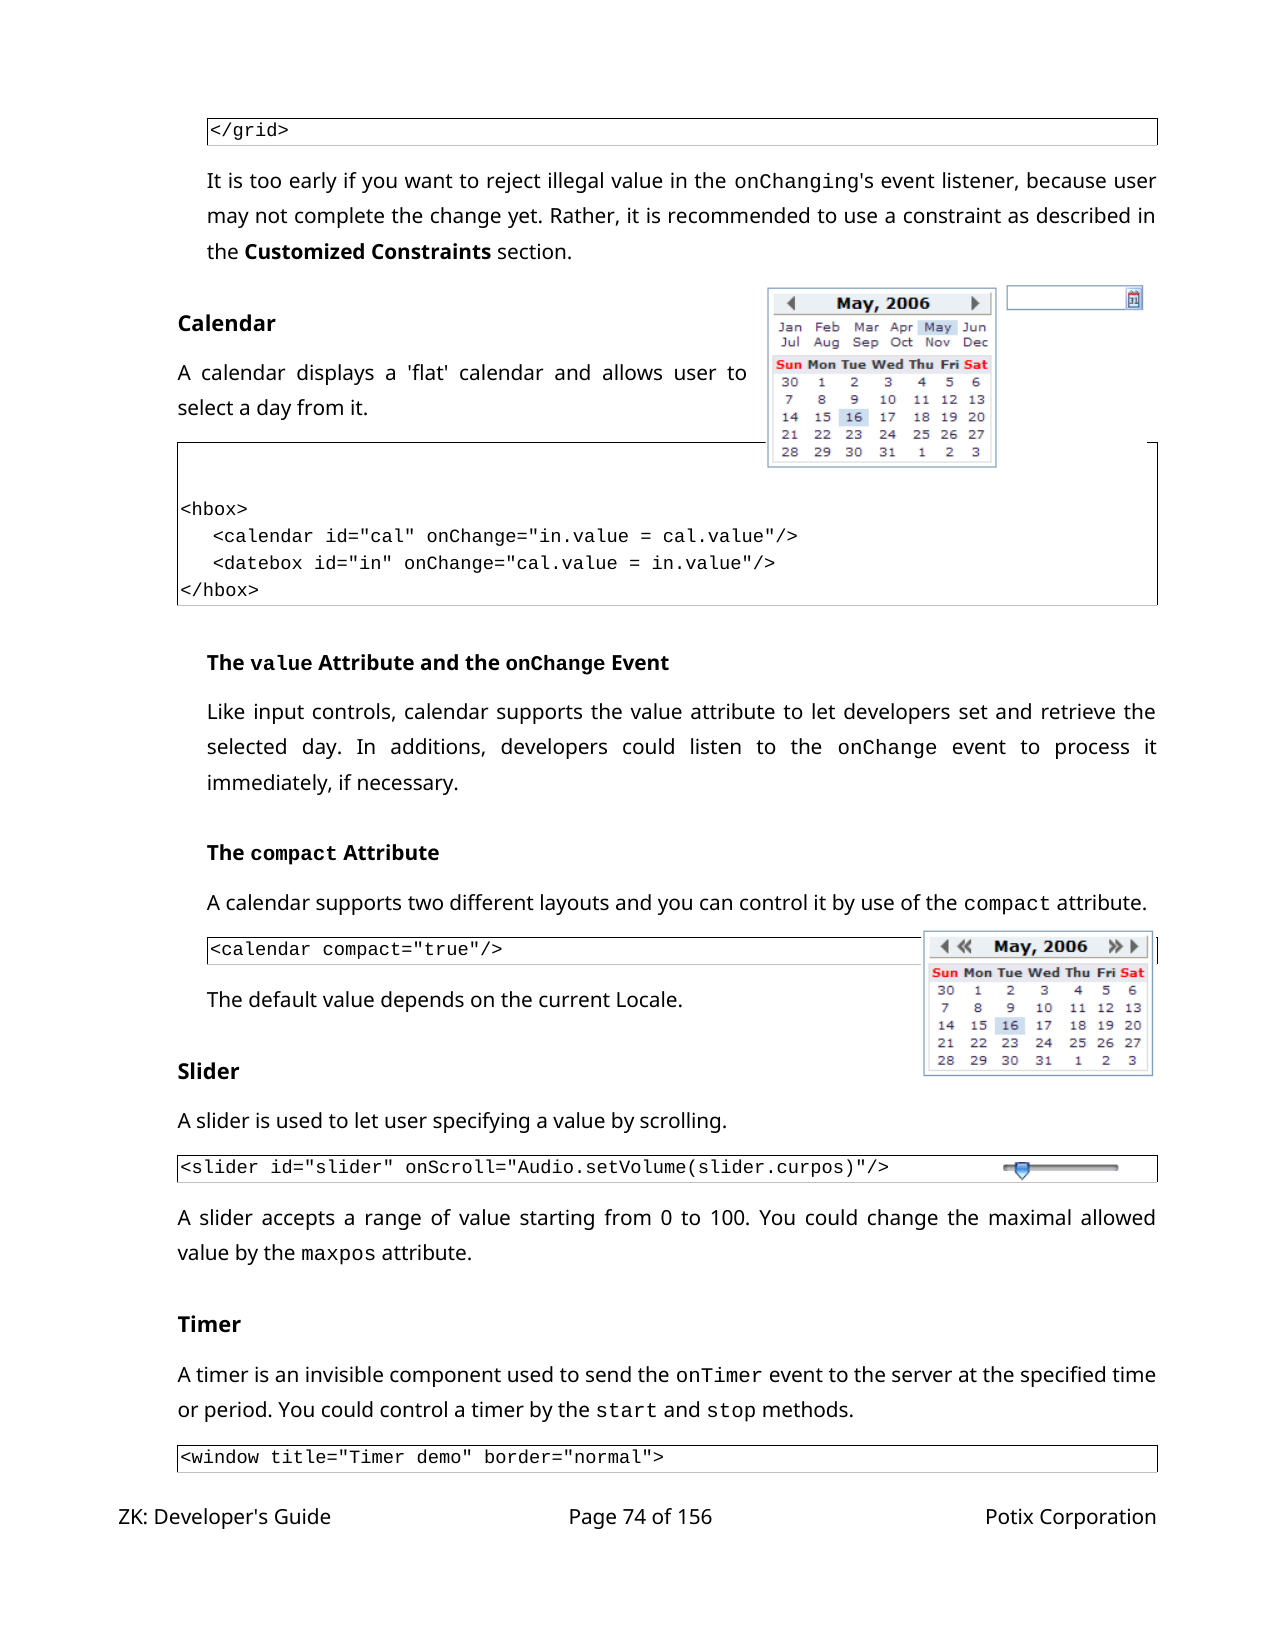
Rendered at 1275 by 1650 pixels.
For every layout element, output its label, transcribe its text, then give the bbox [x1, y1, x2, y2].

subtitle The compact Attribute [207, 838, 1157, 867]
picture [765, 284, 1147, 469]
text <calendar id="cal" onChange="in.value = cal.value"/> [178, 524, 1157, 548]
subtitle Timer [177, 1309, 1157, 1339]
text A slider is used to let user specifying a value by scrolling. [177, 1106, 1157, 1134]
text <window title="Timer demo" border="normal"> [178, 1446, 1157, 1472]
text Like input controls, calendar supports the value attribute to let developers set and retrieve the selected day. In additions, developers could listen to the onChange event to process it immediately, if necessary. [207, 697, 1157, 796]
text <datebox id="in" onChange="cal.value = in.value"/> [178, 551, 1157, 575]
text <hbox> [178, 497, 1157, 521]
subtitle [1147, 307, 1157, 337]
picture [1001, 1161, 1123, 1181]
text The default value depends on the current Locale. [207, 985, 921, 1013]
subtitle Slider [177, 1056, 1157, 1086]
text A timer is an invisible component used to send the onTimer event to the server at the specified time or period. You could control a timer by the start and stop methods. [177, 1360, 1157, 1424]
text A calendar supports two different layouts and you can control it by use of the compact attribute. [207, 888, 1157, 916]
subtitle Calendar [177, 307, 765, 337]
text <calendar compact="true"/> [208, 938, 921, 964]
picture [921, 927, 1157, 1080]
text </grid> [208, 119, 1157, 145]
text <slider id="slider" onScroll="Audio.setVolume(slider.curpos)"/> [178, 1156, 1157, 1182]
text A calendar displays a 'flat' calendar and allows user to select a day from it. [177, 358, 765, 422]
subtitle The value Attribute and the onChange Event [207, 648, 1157, 676]
text </hbox> [178, 578, 1157, 605]
text It is too early if you want to reject illegal value in the onChanging's event listener, because user may not complete the change yet. Rather, it is recommended to use a constraint as described in the Customized Constraints section. [207, 166, 1157, 265]
text A slider accepts a range of value starting from 0 to 100. You could change the maximal allowed value by the maxpos attribute. [177, 1203, 1157, 1267]
